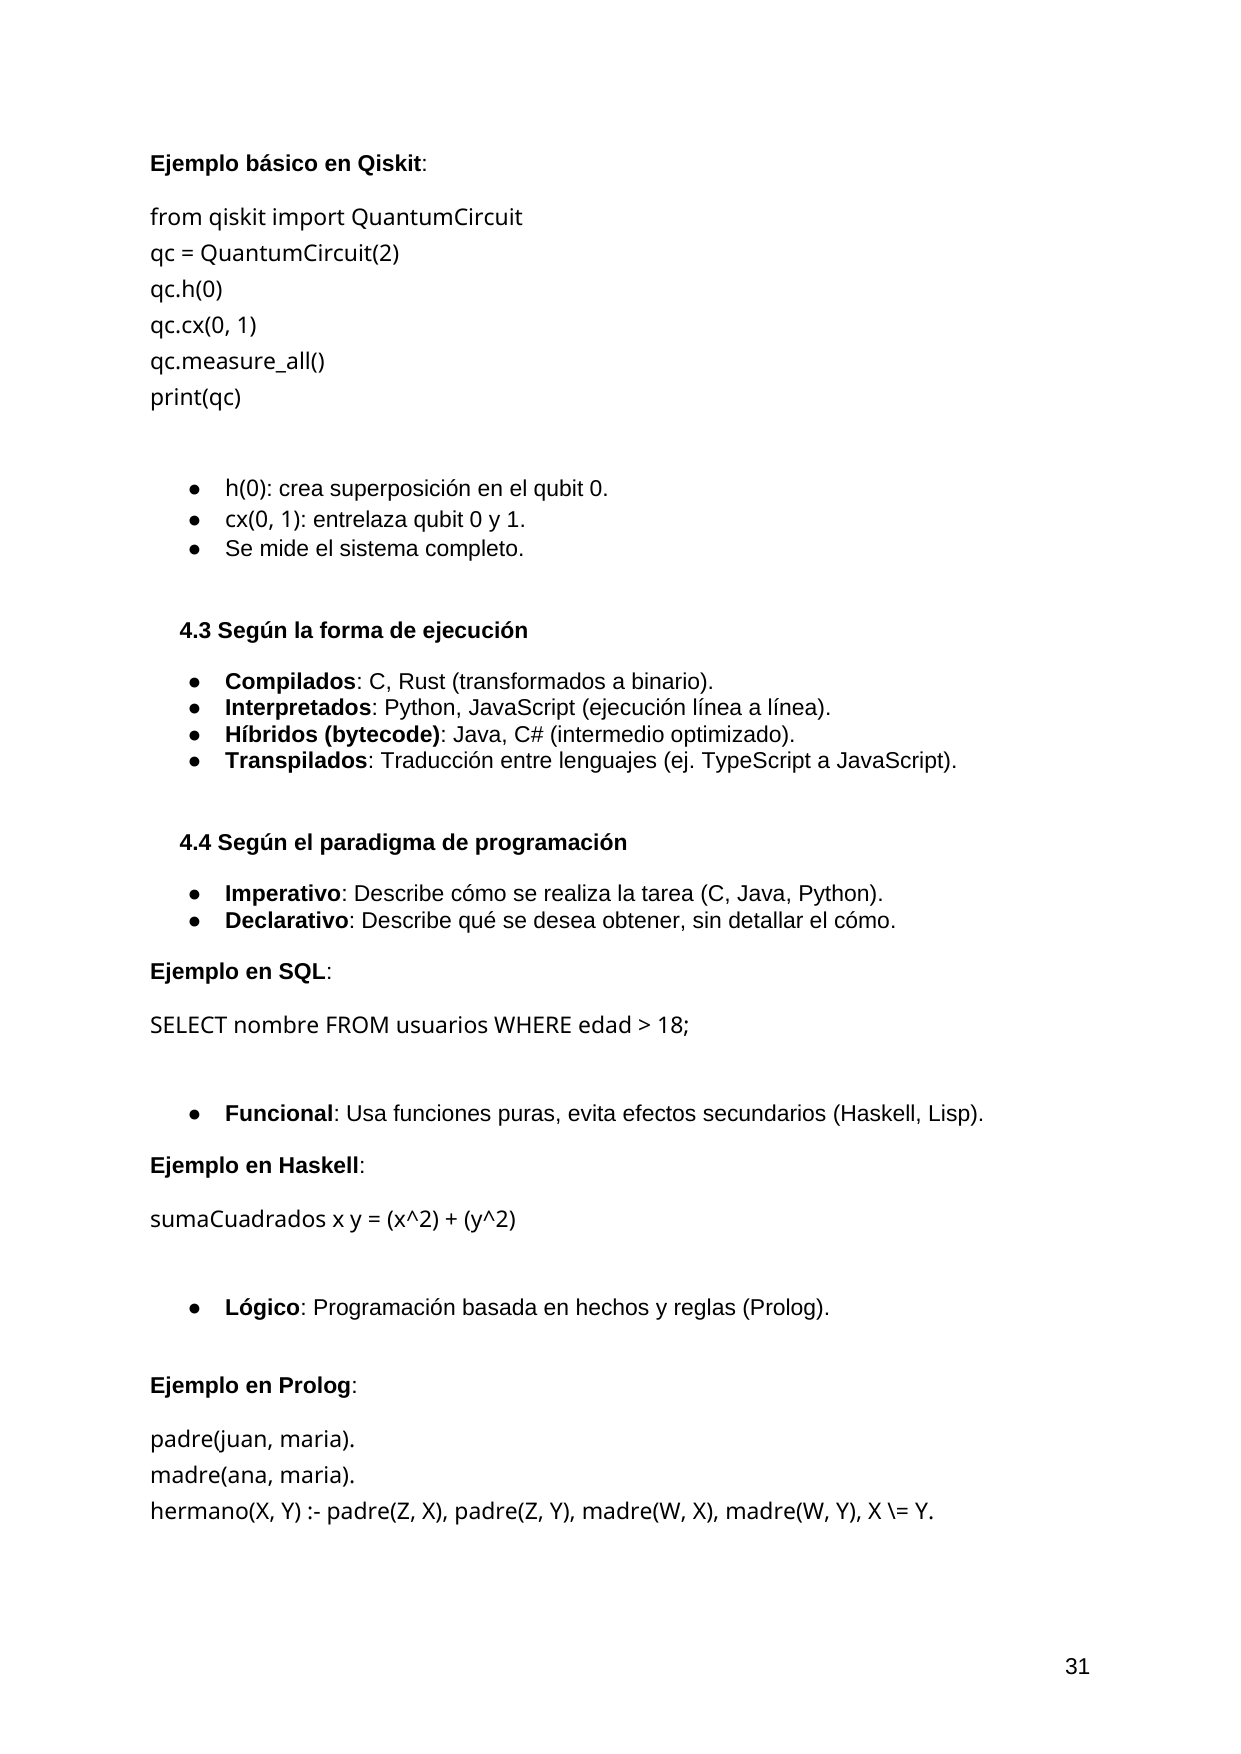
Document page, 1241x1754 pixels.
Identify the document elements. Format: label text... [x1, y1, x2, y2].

list h(0): crea superposición en el qubit 0. [187, 472, 1090, 503]
text SELECT nombre FROM usuarios WHERE edad > 18; [150, 1009, 1090, 1041]
text madre(ana, maria). [150, 1459, 1090, 1491]
text padre(juan, maria). [150, 1423, 1090, 1454]
list cx(0, 1): entrelaza qubit 0 y 1. [187, 503, 1090, 535]
list Declarativo: Describe qué se desea obtener, sin detallar el cómo. [187, 907, 1090, 933]
text qc.h(0) [150, 273, 1090, 304]
text hermano(X, Y) :- padre(Z, X), padre(Z, Y), madre(W, X), madre(W, Y), X \= Y. [150, 1495, 1090, 1526]
text sumaCuadrados x y = (x^2) + (y^2) [150, 1203, 1090, 1234]
list Transpilados: Traducción entre lenguajes (ej. TypeScript a JavaScript). [187, 747, 1090, 800]
text 4.3 Según la forma de ejecución [179, 617, 1090, 643]
text qc.measure_all() [150, 345, 1090, 376]
text qc = QuantumCircuit(2) [150, 237, 1090, 268]
text from qiskit import QuantumCircuit [150, 201, 1090, 233]
list Se mide el sistema completo. [187, 535, 1090, 587]
text Ejemplo en Prolog: [150, 1372, 1090, 1398]
text Ejemplo en SQL: [150, 958, 1090, 984]
text qc.cx(0, 1) [150, 309, 1090, 340]
text print(qc) [150, 381, 1090, 412]
list Imperativo: Describe cómo se realiza la tarea (C, Java, Python). [187, 880, 1090, 907]
list Interpretados: Python, JavaScript (ejecución línea a línea). [187, 694, 1090, 721]
text Ejemplo en Haskell: [150, 1152, 1090, 1178]
list Lógico: Programación basada en hechos y reglas (Prolog). [187, 1294, 1090, 1347]
text Ejemplo básico en Qiskit: [150, 150, 1090, 176]
list Funcional: Usa funciones puras, evita efectos secundarios (Haskell, Lisp). [187, 1100, 1090, 1127]
text 4.4 Según el paradigma de programación [179, 829, 1090, 855]
list Compilados: C, Rust (transformados a binario). [187, 668, 1090, 694]
list Híbridos (bytecode): Java, C# (intermedio optimizado). [187, 721, 1090, 747]
